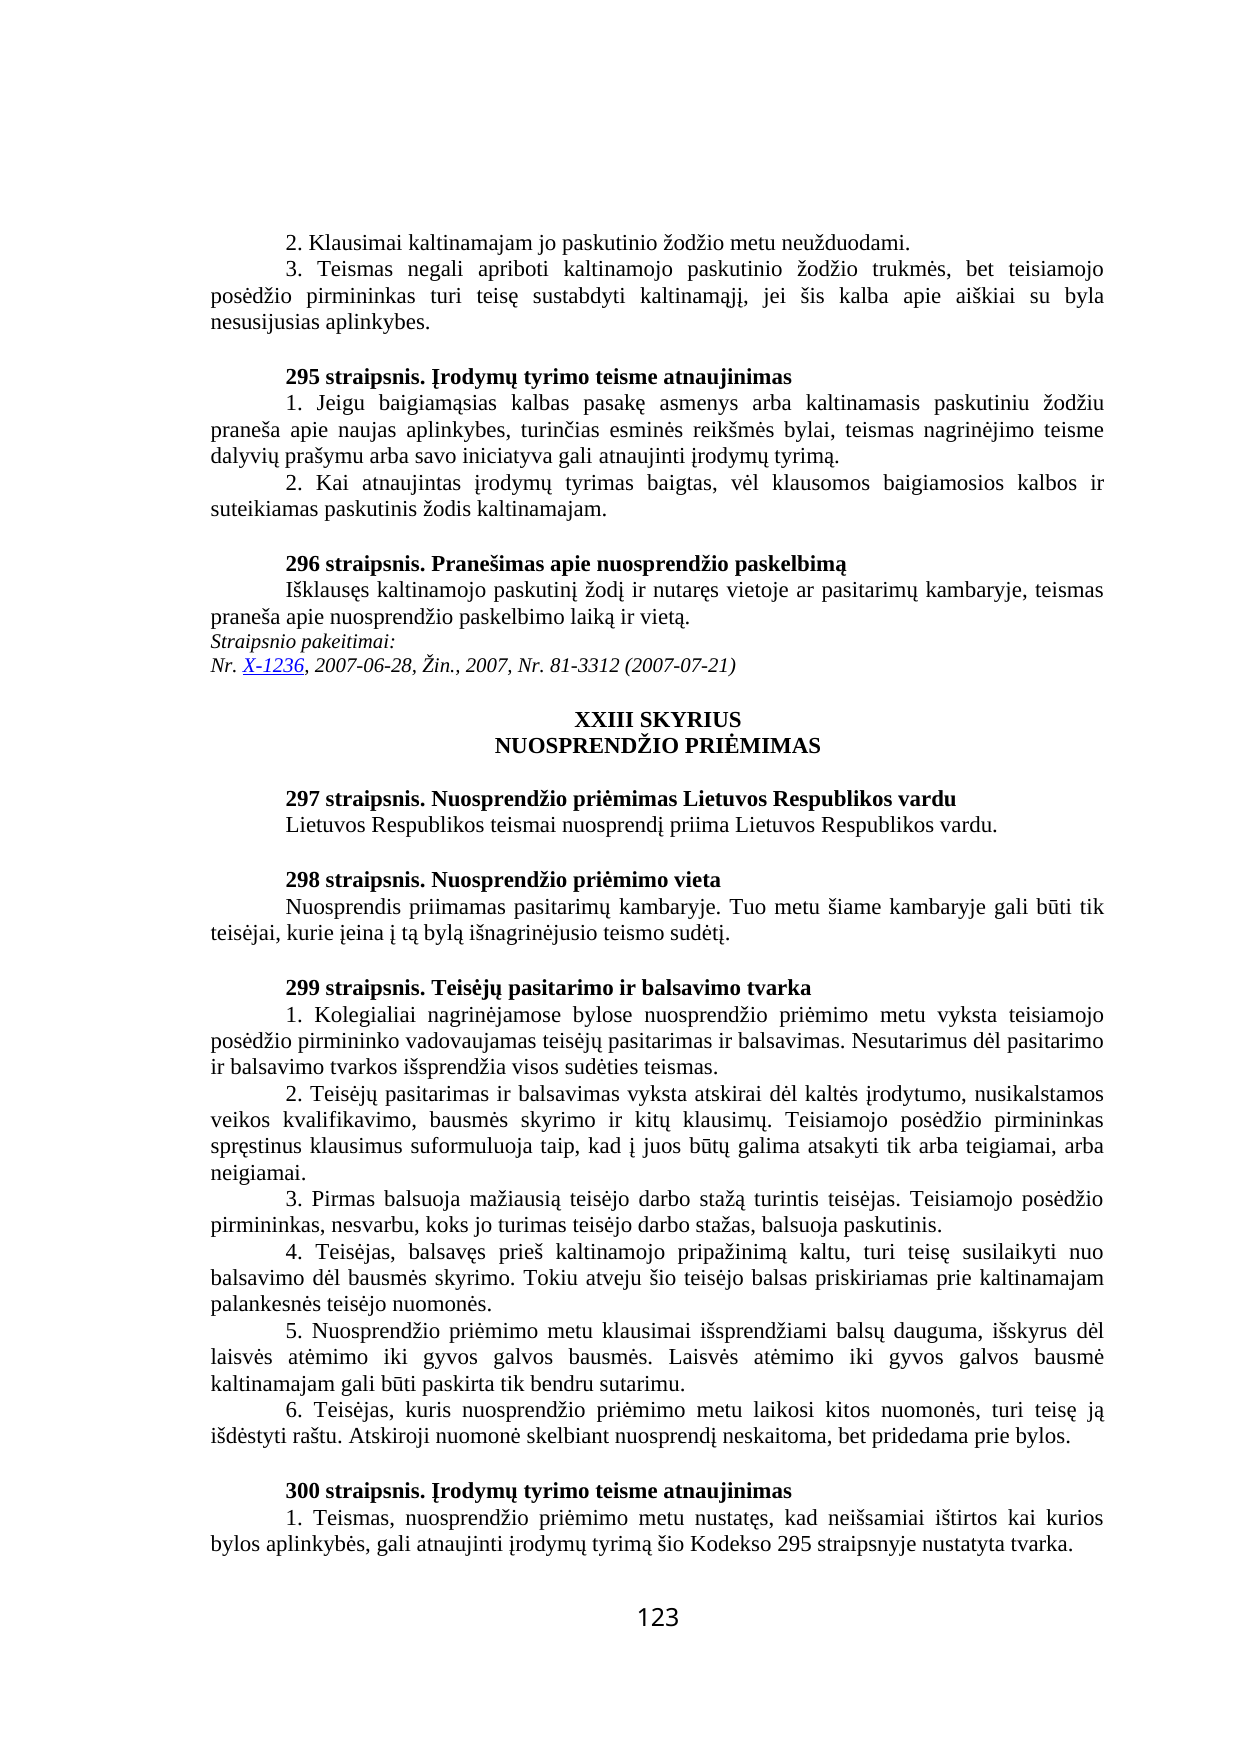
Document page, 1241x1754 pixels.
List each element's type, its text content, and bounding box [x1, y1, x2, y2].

text Nuosprendžio priėmimas [210, 732, 1105, 759]
text Straipsnio pakeitimai: [210, 629, 1105, 653]
text 297 straipsnis. Nuosprendžio priėmimas Lietuvos Respublikos vardu [210, 785, 1105, 811]
text 1. Kolegialiai nagrinėjamose bylose nuosprendžio priėmimo metu vyksta teisiamojo posėdžio pirmininko vadovaujamas teisėjų pasitarimas ir balsavimas. Nesutarimus dėl pasitarimo ir balsavimo tvarkos išsprendžia visos sudėties teismas. [210, 1001, 1105, 1080]
text Nuosprendis priimamas pasitarimų kambaryje. Tuo metu šiame kambaryje gali būti tik teisėjai, kurie įeina į tą bylą išnagrinėjusio teismo sudėtį. [210, 893, 1105, 946]
text 5. Nuosprendžio priėmimo metu klausimai išsprendžiami balsų dauguma, išskyrus dėl laisvės atėmimo iki gyvos galvos bausmės. Laisvės atėmimo iki gyvos galvos bausmė kaltinamajam gali būti paskirta tik bendru sutarimu. [210, 1317, 1105, 1396]
text Lietuvos Respublikos teismai nuosprendį priima Lietuvos Respublikos vardu. [210, 811, 1105, 838]
text Nr. X-1236, 2007-06-28, Žin., 2007, Nr. 81-3312 (2007-07-21) [210, 653, 1105, 677]
text 4. Teisėjas, balsavęs prieš kaltinamojo pripažinimą kaltu, turi teisę susilaikyti nuo balsavimo dėl bausmės skyrimo. Tokiu atveju šio teisėjo balsas priskiriamas prie kaltinamajam palankesnės teisėjo nuomonės. [210, 1238, 1105, 1317]
text 298 straipsnis. Nuosprendžio priėmimo vieta [210, 866, 1105, 893]
text Išklausęs kaltinamojo paskutinį žodį ir nutaręs vietoje ar pasitarimų kambaryje, teismas praneša apie nuosprendžio paskelbimo laiką ir vietą. [210, 576, 1105, 629]
subtitle XXIII skyrius [210, 706, 1105, 732]
text 2. Teisėjų pasitarimas ir balsavimas vyksta atskirai dėl kaltės įrodytumo, nusikalstamos veikos kvalifikavimo, bausmės skyrimo ir kitų klausimų. Teisiamojo posėdžio pirmininkas spręstinus klausimus suformuluoja taip, kad į juos būtų galima atsakyti tik arba teigiamai, arba neigiamai. [210, 1080, 1105, 1185]
text 295 straipsnis. Įrodymų tyrimo teisme atnaujinimas [210, 363, 1105, 389]
text 1. Teismas, nuosprendžio priėmimo metu nustatęs, kad neišsamiai ištirtos kai kurios bylos aplinkybės, gali atnaujinti įrodymų tyrimą šio Kodekso 295 straipsnyje nustatyta tvarka. [210, 1504, 1105, 1556]
text 299 straipsnis. Teisėjų pasitarimo ir balsavimo tvarka [210, 974, 1105, 1001]
text 6. Teisėjas, kuris nuosprendžio priėmimo metu laikosi kitos nuomonės, turi teisę ją išdėstyti raštu. Atskiroji nuomonė skelbiant nuosprendį neskaitoma, bet pridedama prie bylos. [210, 1396, 1105, 1449]
text 3. Pirmas balsuoja mažiausią teisėjo darbo stažą turintis teisėjas. Teisiamojo posėdžio pirmininkas, nesvarbu, koks jo turimas teisėjo darbo stažas, balsuoja paskutinis. [210, 1185, 1105, 1238]
text 3. Teismas negali apriboti kaltinamojo paskutinio žodžio trukmės, bet teisiamojo posėdžio pirmininkas turi teisę sustabdyti kaltinamąjį, jei šis kalba apie aiškiai su byla nesusijusias aplinkybes. [210, 255, 1105, 334]
text 2. Kai atnaujintas įrodymų tyrimas baigtas, vėl klausomos baigiamosios kalbos ir suteikiamas paskutinis žodis kaltinamajam. [210, 468, 1105, 521]
text 2. Klausimai kaltinamajam jo paskutinio žodžio metu neužduodami. [210, 229, 1105, 255]
text 296 straipsnis. Pranešimas apie nuosprendžio paskelbimą [210, 550, 1105, 576]
text 1. Jeigu baigiamąsias kalbas pasakę asmenys arba kaltinamasis paskutiniu žodžiu praneša apie naujas aplinkybes, turinčias esminės reikšmės bylai, teismas nagrinėjimo teisme dalyvių prašymu arba savo iniciatyva gali atnaujinti įrodymų tyrimą. [210, 389, 1105, 468]
text 300 straipsnis. Įrodymų tyrimo teisme atnaujinimas [210, 1477, 1105, 1504]
